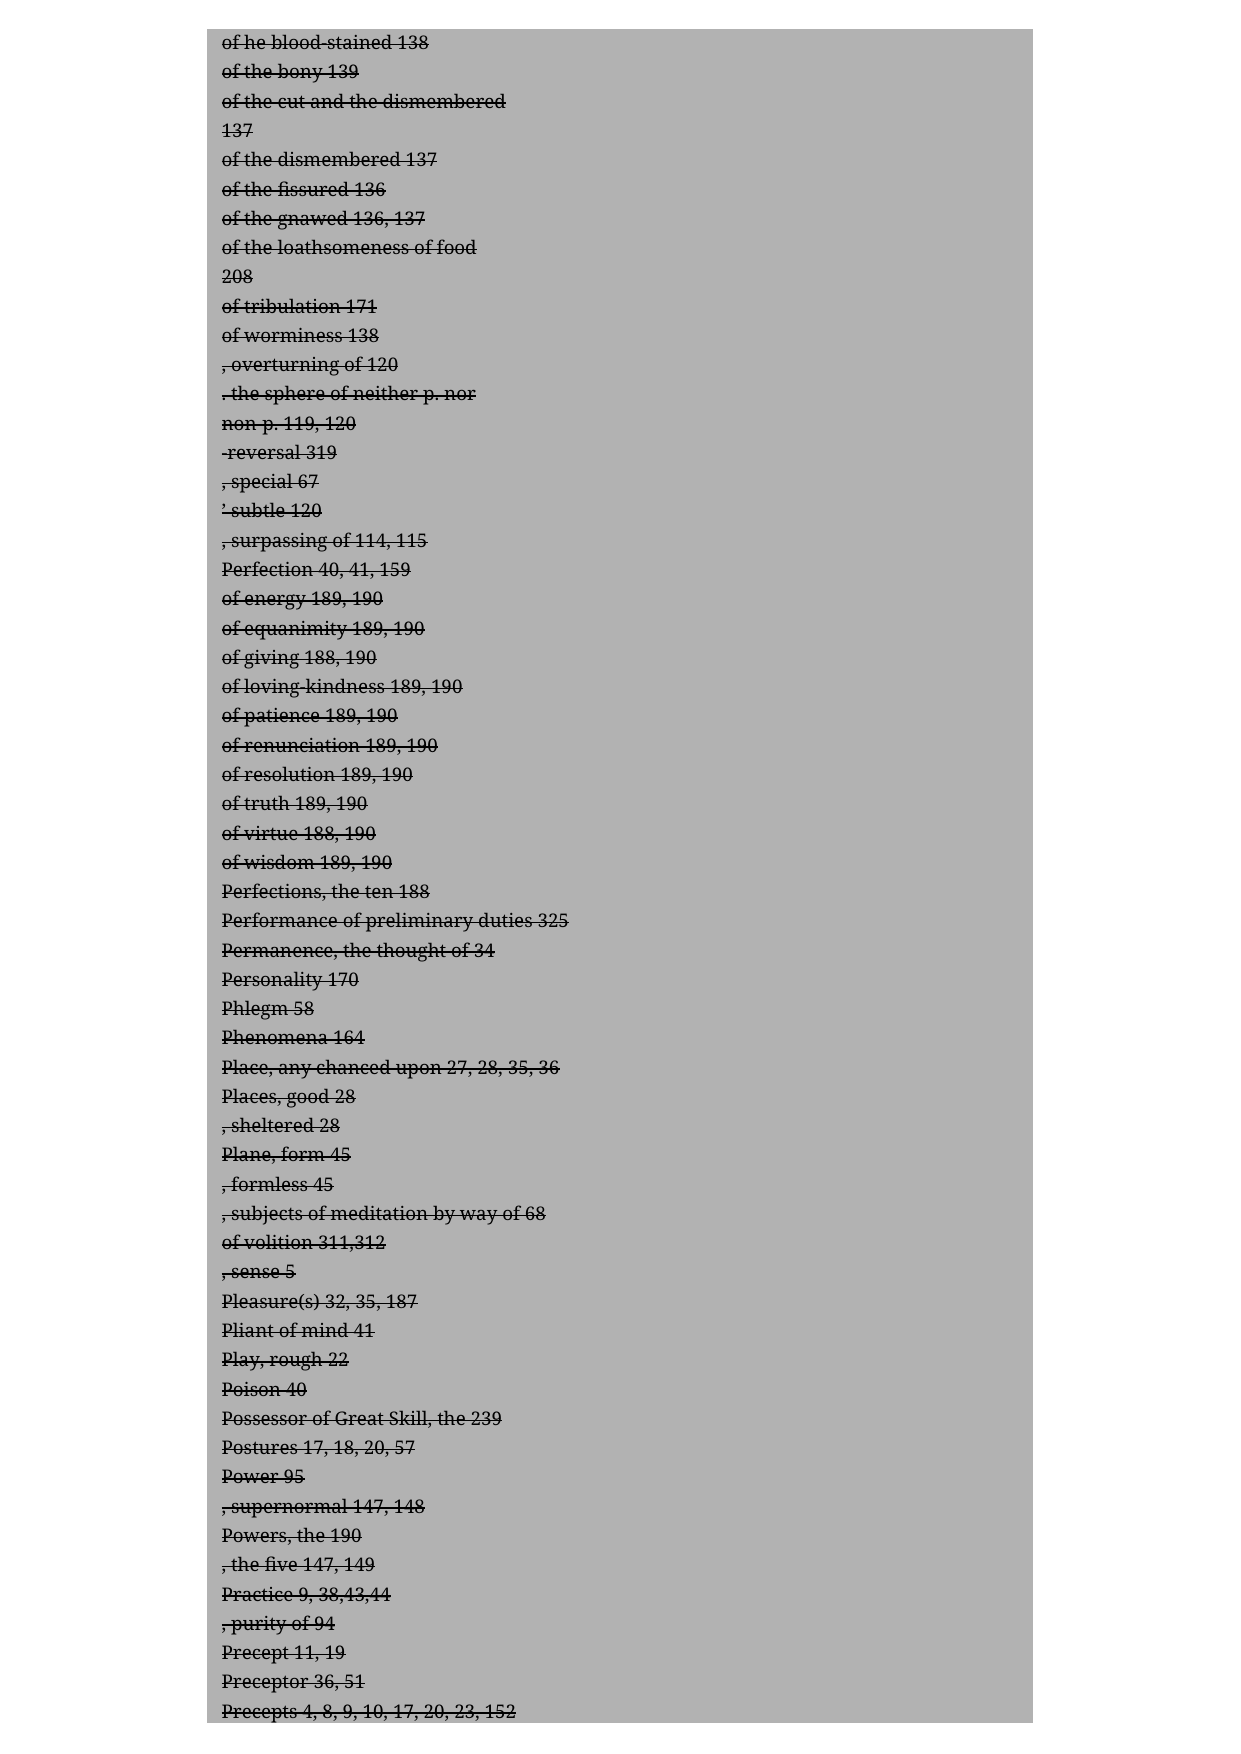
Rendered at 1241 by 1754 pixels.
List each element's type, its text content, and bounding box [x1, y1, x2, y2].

text , overturning of 120 [207, 351, 1033, 377]
text of the loathsomeness of food [207, 234, 1033, 260]
text , special 67 [207, 468, 1033, 494]
text , supernormal 147, 148 [207, 1493, 1033, 1518]
text of the bony 139 [207, 59, 1033, 84]
text Play, rough 22 [207, 1347, 1033, 1372]
text Power 95 [207, 1464, 1033, 1489]
text of he blood-stained 138 [207, 29, 1033, 55]
text Perfection 40, 41, 159 [207, 556, 1033, 582]
text , sense 5 [207, 1259, 1033, 1284]
text Performance of preliminary duties 325 [207, 908, 1033, 933]
text of volition 311,312 [207, 1229, 1033, 1255]
text of the gnawed 136, 137 [207, 205, 1033, 231]
text non-p. 119, 120 [207, 410, 1033, 436]
text Phenomena 164 [207, 1025, 1033, 1050]
text Pleasure(s) 32, 35, 187 [207, 1288, 1033, 1314]
text , subjects of meditation by way of 68 [207, 1200, 1033, 1226]
text of the dismembered 137 [207, 147, 1033, 172]
text , purity of 94 [207, 1610, 1033, 1636]
text of tribulation 171 [207, 293, 1033, 318]
text of patience 189, 190 [207, 703, 1033, 728]
text Plane, form 45 [207, 1142, 1033, 1167]
text Poison 40 [207, 1376, 1033, 1401]
text 137 [207, 117, 1033, 143]
text Precept 11, 19 [207, 1639, 1033, 1665]
text of virtue 188, 190 [207, 820, 1033, 845]
text Precepts 4, 8, 9, 10, 17, 20, 23, 152 [207, 1698, 1033, 1723]
text of wisdom 189, 190 [207, 849, 1033, 874]
text Phlegm 58 [207, 995, 1033, 1021]
text of loving-kindness 189, 190 [207, 673, 1033, 699]
text Place, any chanced upon 27, 28, 35, 36 [207, 1054, 1033, 1079]
text . the sphere of neither p. nor [207, 381, 1033, 406]
text of the fissured 136 [207, 176, 1033, 201]
text 208 [207, 264, 1033, 289]
text of renunciation 189, 190 [207, 732, 1033, 757]
text Possessor of Great Skill, the 239 [207, 1405, 1033, 1431]
text , surpassing of 114, 115 [207, 527, 1033, 553]
text of giving 188, 190 [207, 644, 1033, 670]
text Postures 17, 18, 20, 57 [207, 1434, 1033, 1460]
text of worminess 138 [207, 322, 1033, 348]
text of resolution 189, 190 [207, 761, 1033, 787]
text Permanence, the thought of 34 [207, 937, 1033, 962]
text , the five 147, 149 [207, 1552, 1033, 1577]
text of the cut and the dismembered [207, 88, 1033, 113]
text Pliant of mind 41 [207, 1317, 1033, 1343]
text Perfections, the ten 188 [207, 878, 1033, 904]
text , formless 45 [207, 1171, 1033, 1197]
text Personality 170 [207, 966, 1033, 992]
text of equanimity 189, 190 [207, 615, 1033, 640]
text , sheltered 28 [207, 1112, 1033, 1138]
text -reversal 319 [207, 439, 1033, 465]
text of truth 189, 190 [207, 791, 1033, 816]
text Practice 9, 38,43,44 [207, 1581, 1033, 1606]
text of energy 189, 190 [207, 586, 1033, 611]
text ’ subtle 120 [207, 498, 1033, 523]
text Powers, the 190 [207, 1522, 1033, 1548]
text Preceptor 36, 51 [207, 1669, 1033, 1694]
text Places, good 28 [207, 1083, 1033, 1109]
